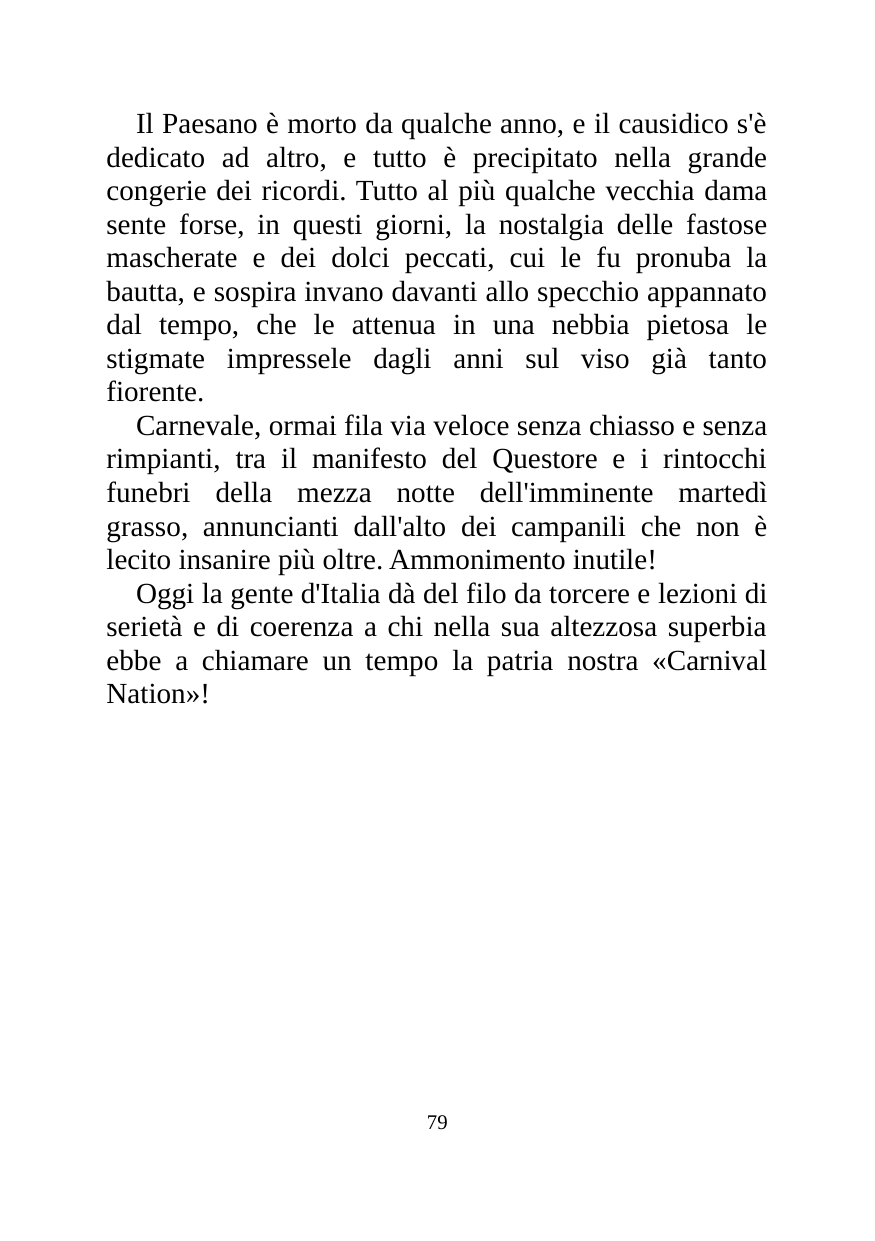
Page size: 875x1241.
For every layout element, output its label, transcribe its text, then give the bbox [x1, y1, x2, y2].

text Carnevale, ormai fila via veloce senza chiasso e senza rimpianti, tra il manifesto del Questore e i rintocchi funebri della mezza notte dell'imminente martedì grasso, annuncianti dall'alto dei campanili che non è lecito insanire più oltre. Ammonimento inutile! [106, 408, 768, 576]
text Oggi la gente d'Italia dà del filo da torcere e lezioni di serietà e di coerenza a chi nella sua altezzosa superbia ebbe a chiamare un tempo la patria nostra «Carnival Nation»! [106, 576, 768, 710]
text Il Paesano è morto da qualche anno, e il causidico s'è dedicato ad altro, e tutto è precipitato nella grande congerie dei ricordi. Tutto al più qualche vecchia dama sente forse, in questi giorni, la nostalgia delle fastose mascherate e dei dolci peccati, cui le fu pronuba la bautta, e sospira invano davanti allo specchio appannato dal tempo, che le attenua in una nebbia pietosa le stigmate impressele dagli anni sul viso già tanto fiorente. [106, 106, 768, 408]
